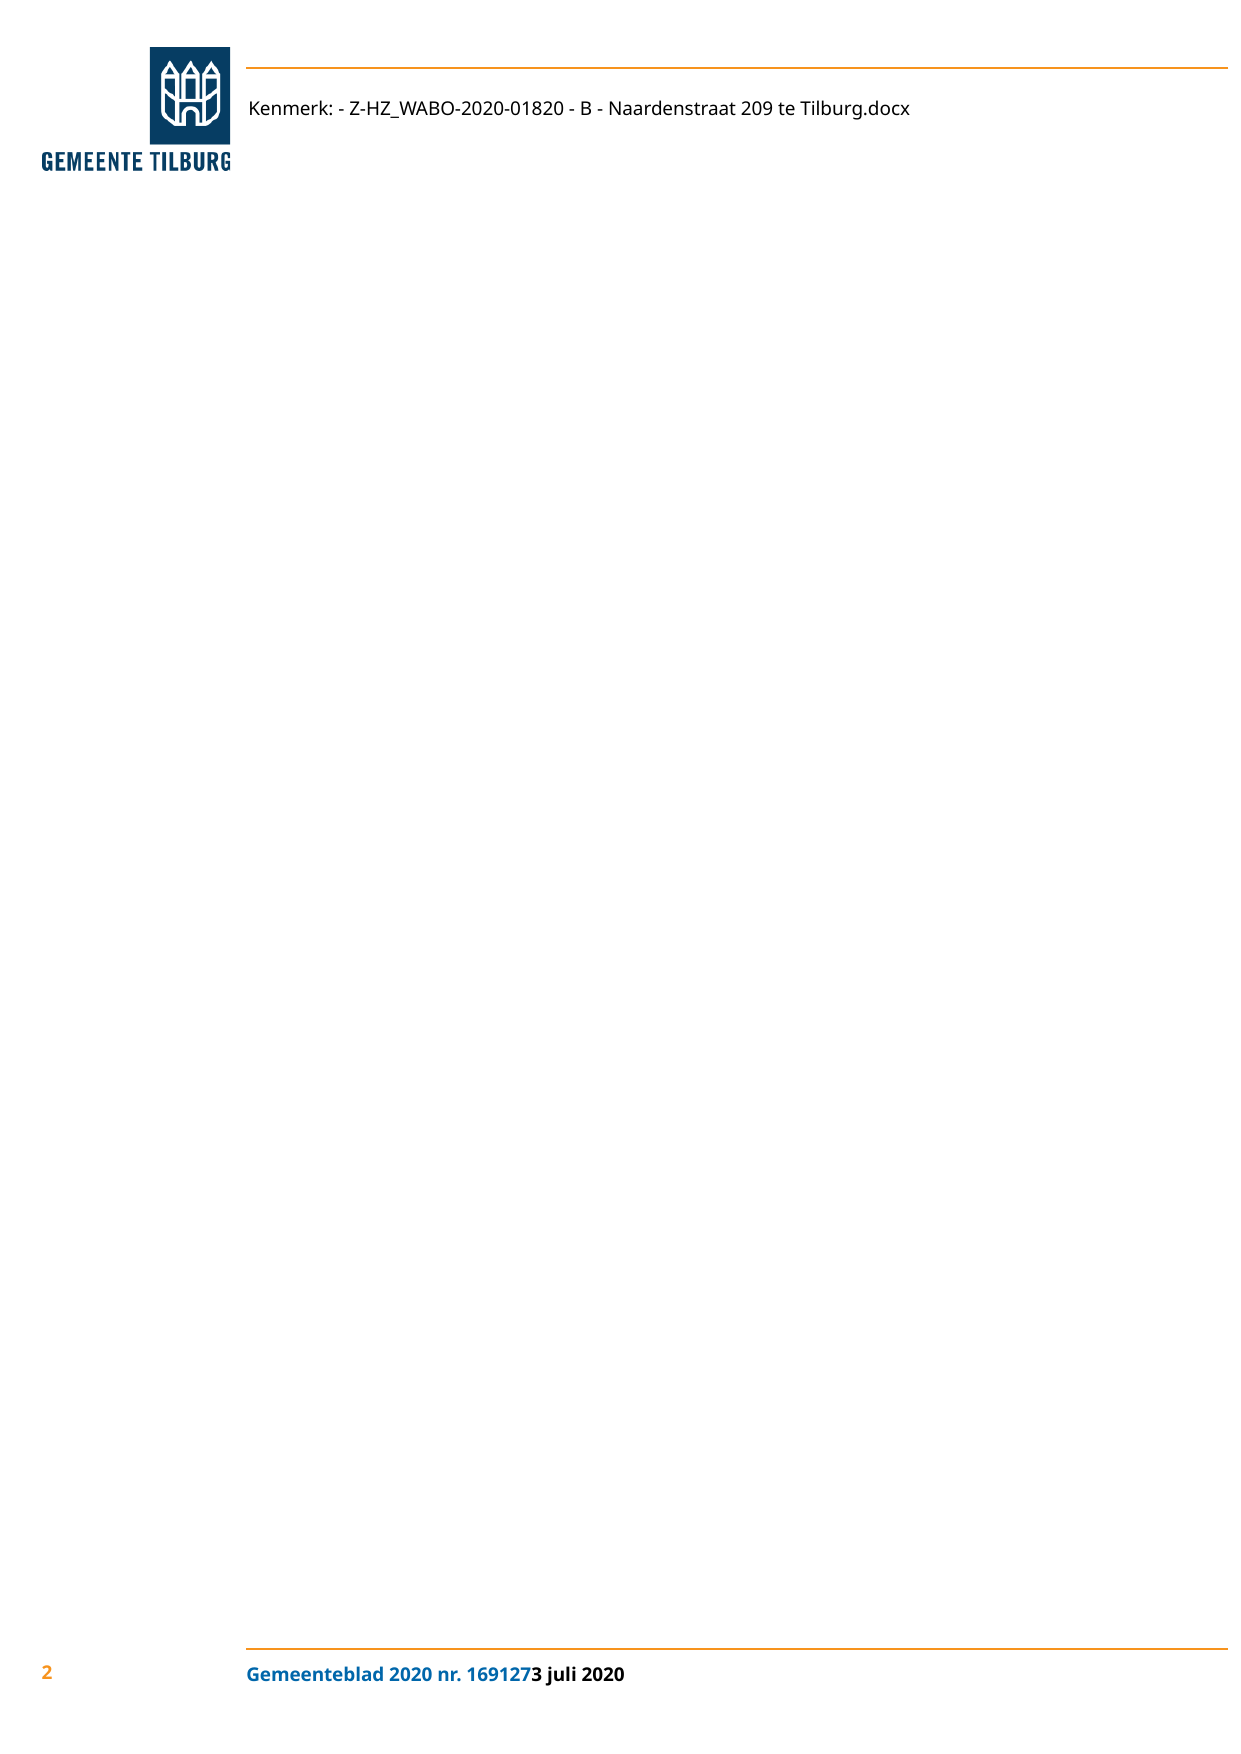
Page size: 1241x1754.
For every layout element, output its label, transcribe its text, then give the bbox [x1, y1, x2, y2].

picture [41, 47, 231, 172]
text Kenmerk: - Z-HZ_WABO-2020-01820 - B - Naardenstraat 209 te Tilburg.docx [248, 95, 1152, 121]
